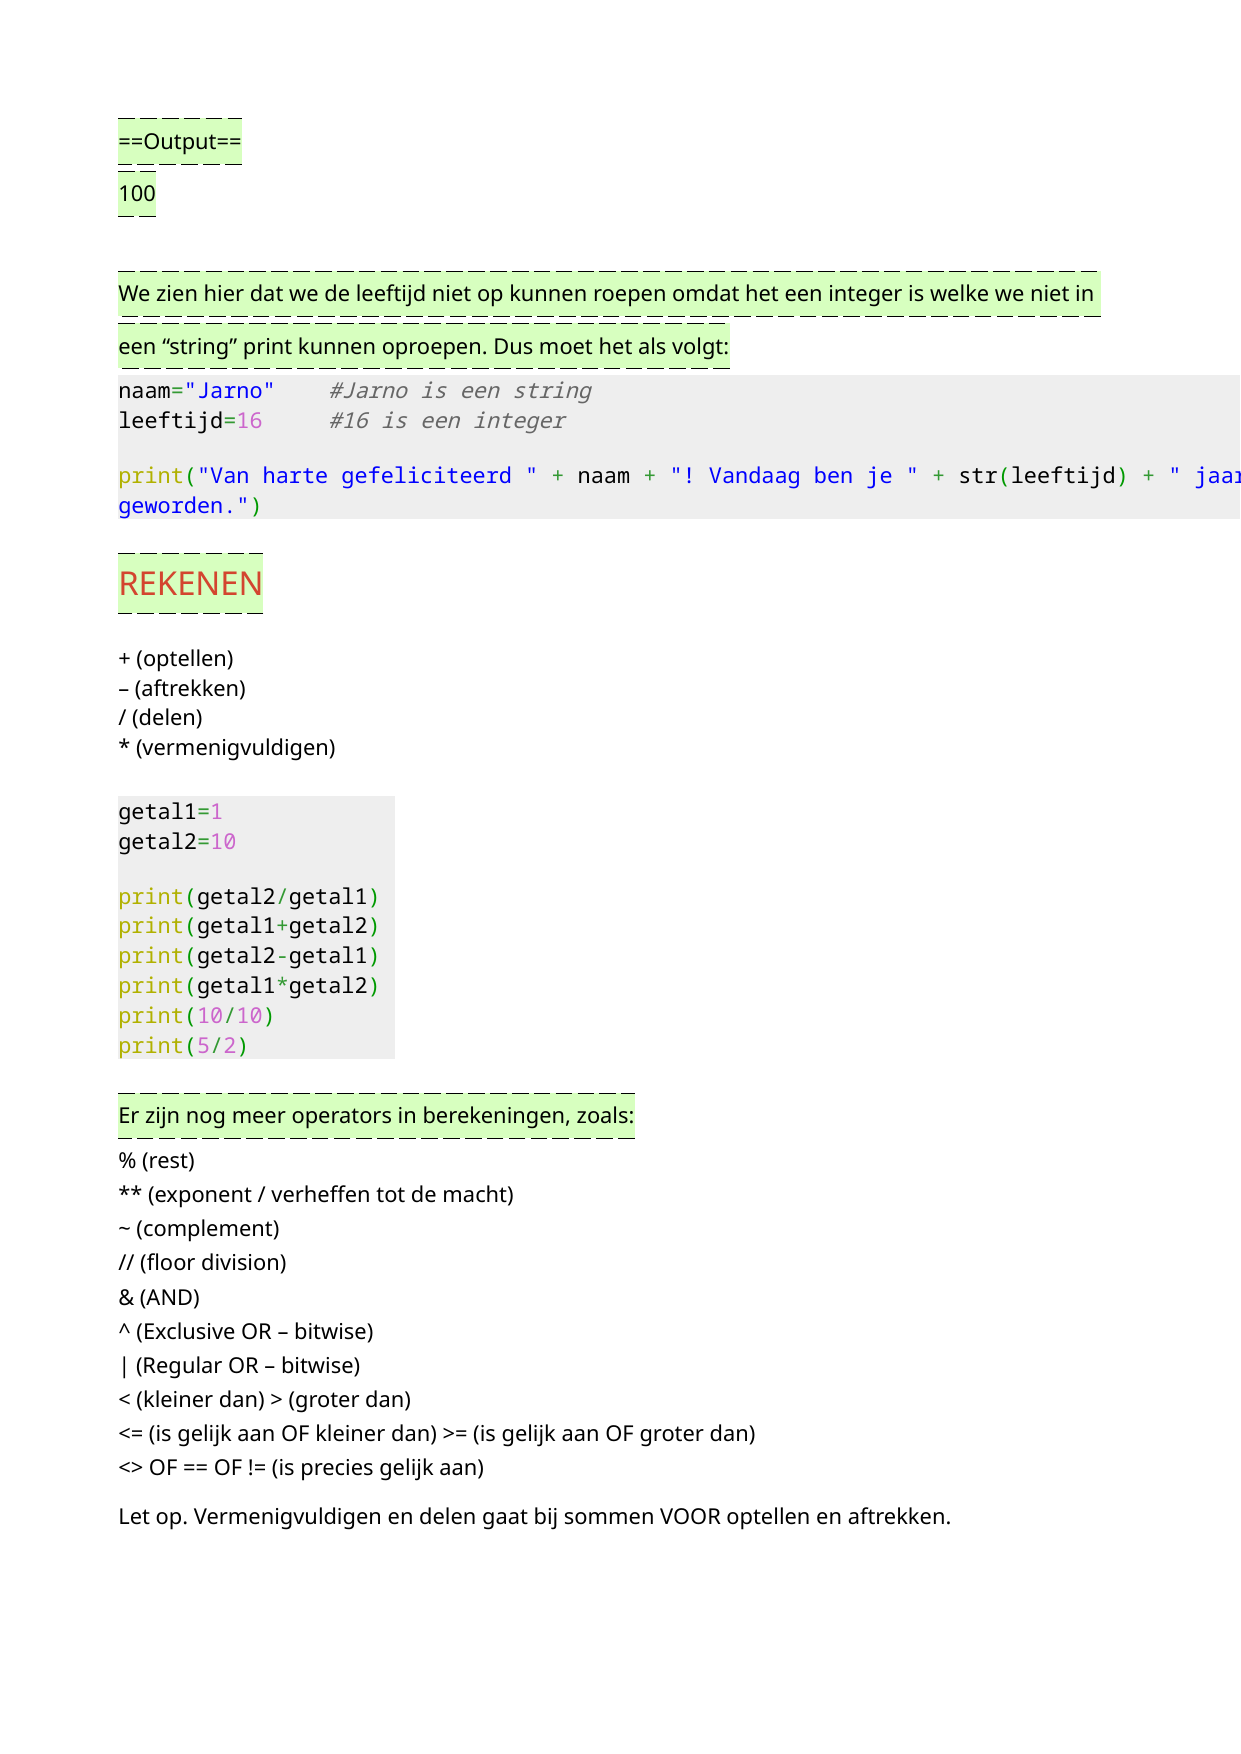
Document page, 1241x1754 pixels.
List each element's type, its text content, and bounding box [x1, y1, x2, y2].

table_header naam="Jarno" #Jarno is een string leeftijd=16 #16 is een integer print("Van harte gefeliciteerd " + naam + "! Vandaag ben je " + str(leeftijd) + " jaar geworden.") [118, 375, 1240, 519]
text % (rest) ** (exponent / verheffen tot de macht) ~ (complement) // (floor division) & (AND) ^ (Exclusive OR – bitwise) | (Regular OR – bitwise) < (kleiner dan) > (groter dan) <= (is gelijk aan OF kleiner dan) >= (is gelijk aan OF groter dan) <> OF == OF != (is precies gelijk aan) [118, 1145, 1122, 1482]
text ==Output== 100 [118, 118, 1122, 216]
subtitle + (optellen) – (aftrekken) / (delen) * (vermenigvuldigen) [118, 613, 1122, 762]
text Er zijn nog meer operators in berekeningen, zoals: [118, 1092, 1122, 1138]
text We zien hier dat we de leeftijd niet op kunnen roepen omdat het een integer is welke we niet in een “string” print kunnen oproepen. Dus moet het als volgt: [118, 271, 1122, 368]
table_header getal1=1 getal2=10 print(getal2/getal1) print(getal1+getal2) print(getal2-getal1) print(getal1*getal2) print(10/10) print(5/2) [118, 796, 395, 1059]
subtitle REKENEN [118, 552, 1122, 613]
text Let op. Vermenigvuldigen en delen gaat bij sommen VOOR optellen en aftrekken. [118, 1501, 1122, 1531]
